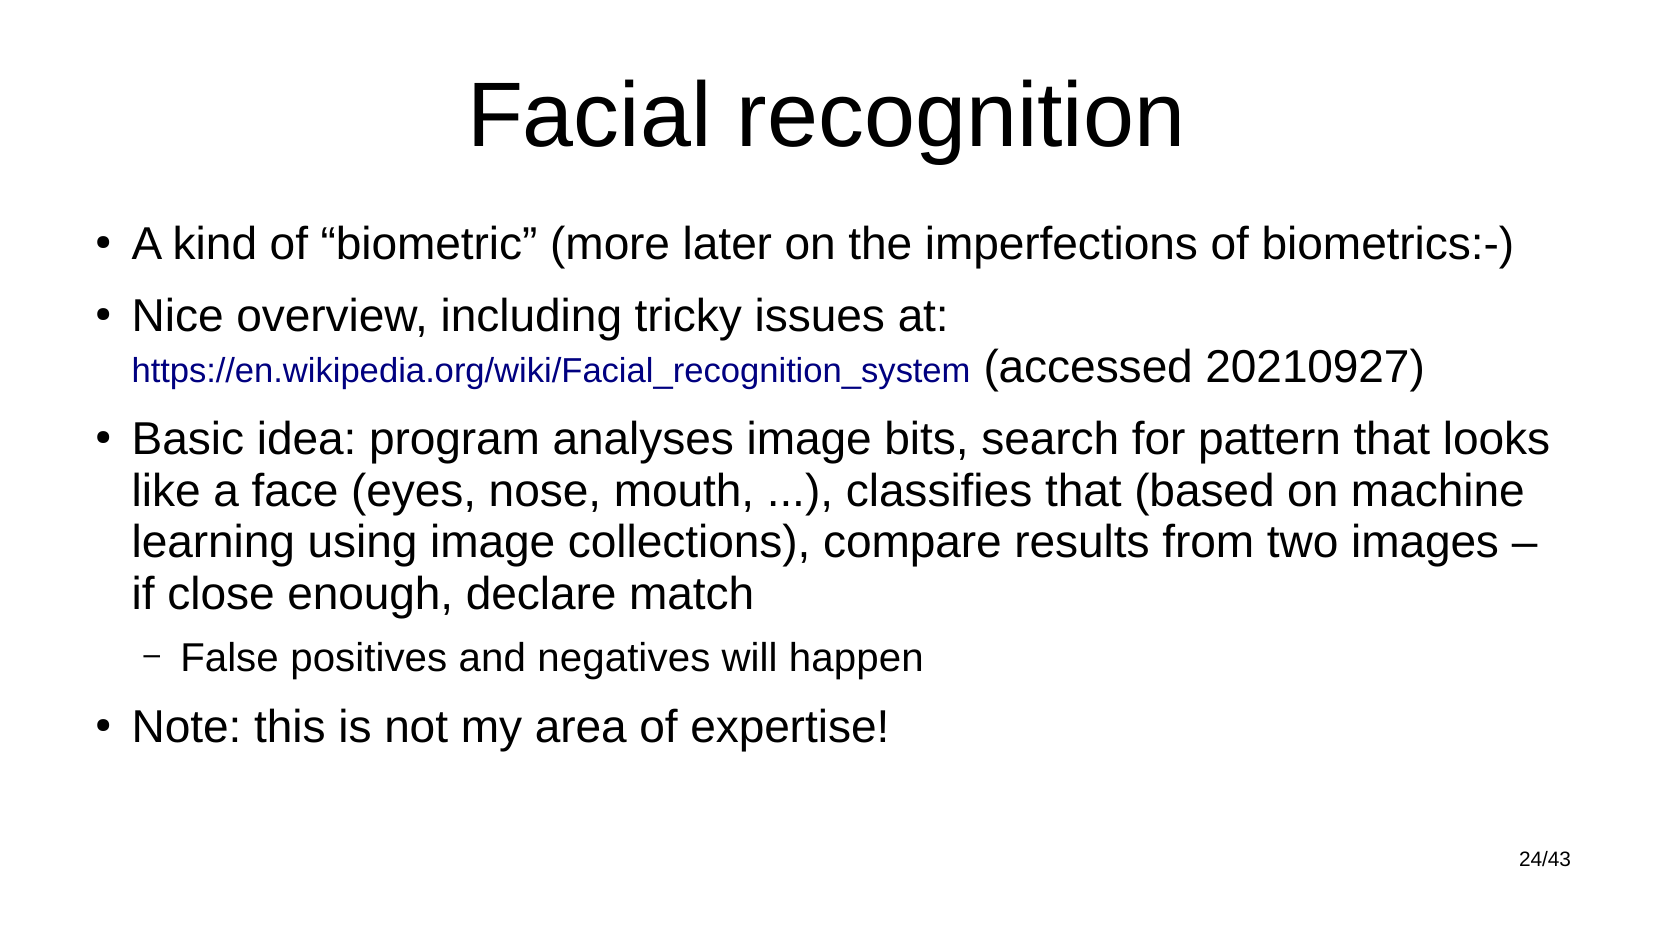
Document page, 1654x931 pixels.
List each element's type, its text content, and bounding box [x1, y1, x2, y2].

title Facial recognition [82, 37, 1571, 193]
list A kind of “biometric” (more later on the imperfections of biometrics:-) Nice overview, including tricky issues at: https://en.wikipedia.org/wiki/Facial_recognition_system (accessed 20210927) Basic idea: program analyses image bits, search for pattern that looks like a face (eyes, nose, mouth, ...), classifies that (based on machine learning using image collections), compare results from two images – if close enough, declare match False positives and negatives will happen Note: this is not my area of expertise! [82, 217, 1571, 758]
